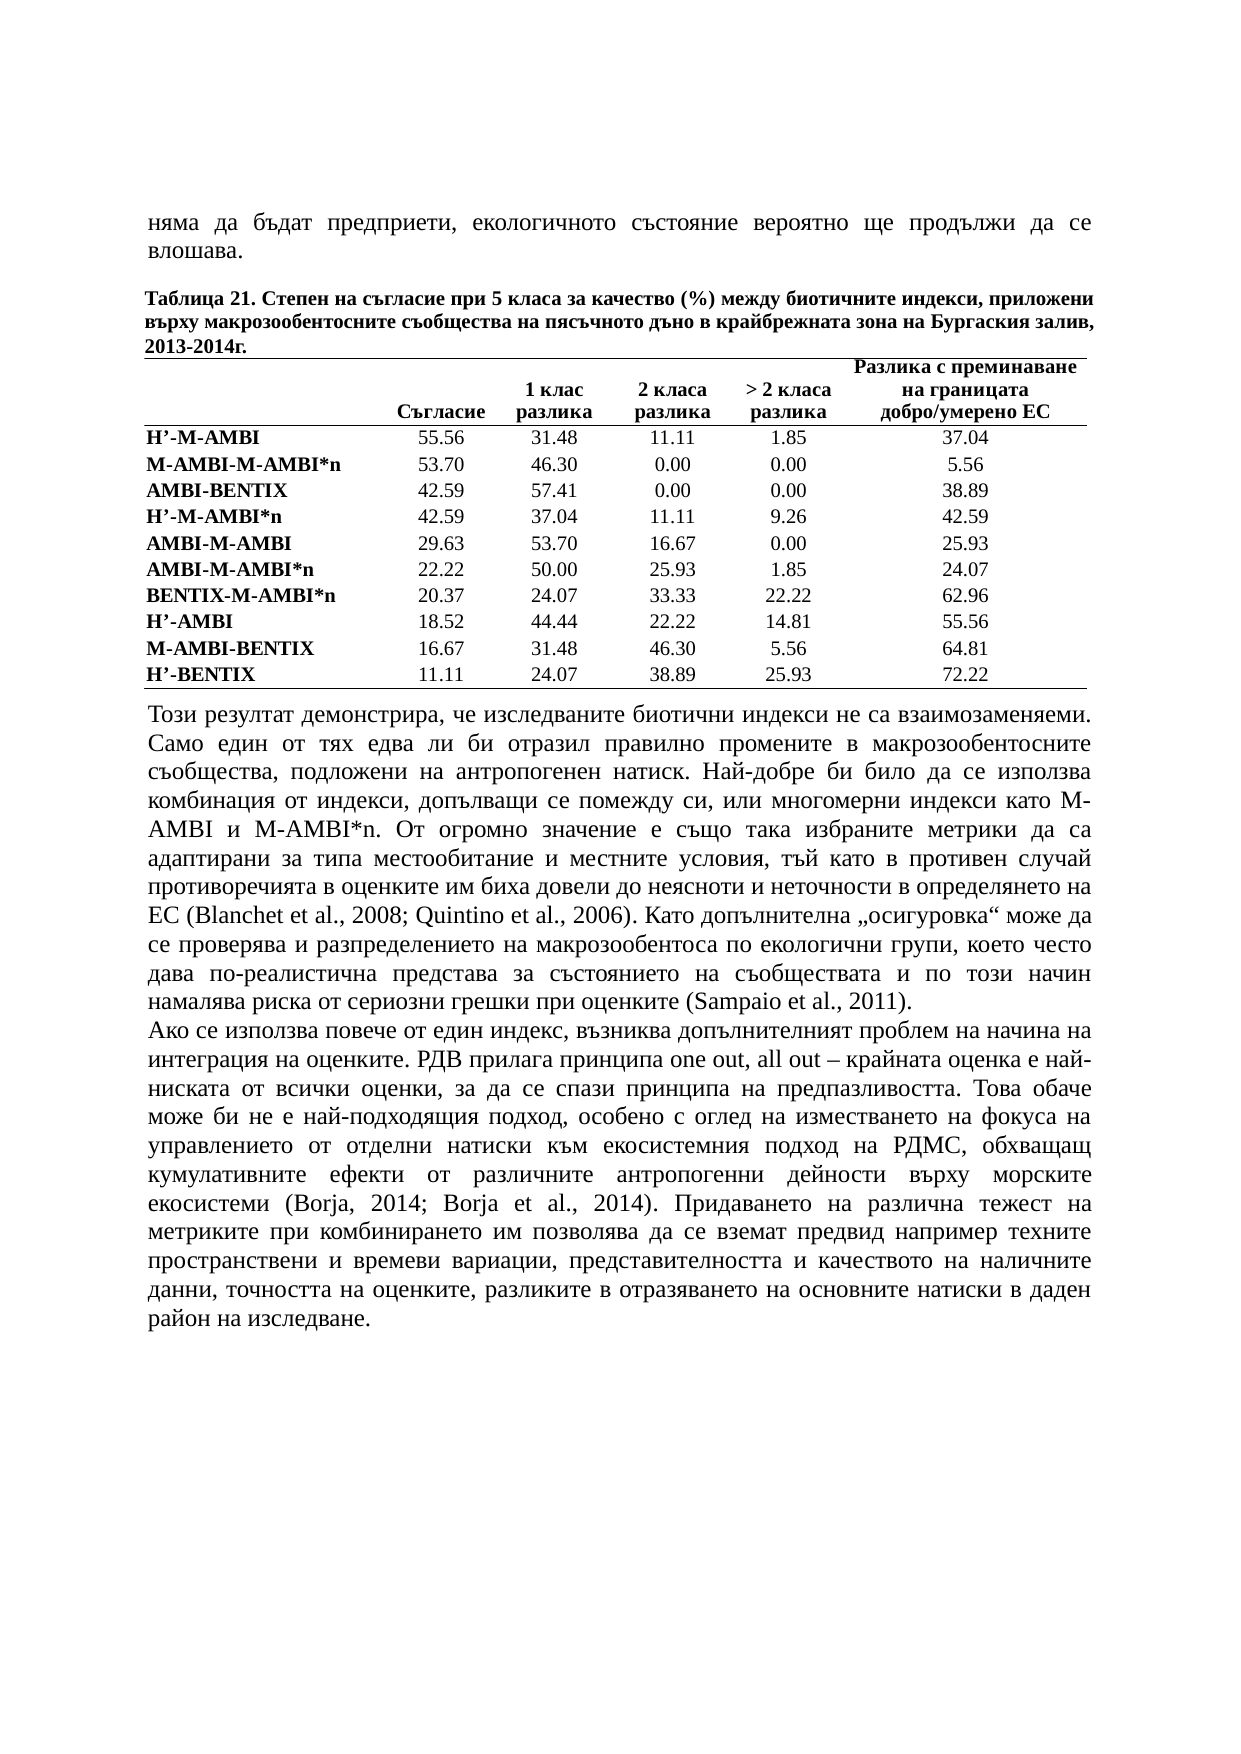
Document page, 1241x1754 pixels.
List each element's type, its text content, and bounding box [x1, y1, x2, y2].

text Този резултат демонстрира, че изследваните биотични индекси не са взаимозаменяеми. Само един от тях едва ли би отразил правилно промените в макрозообентосните съобщества, подложени на антропогенен натиск. Най-добре би било да се използва комбинация от индекси, допълващи се помежду си, или многомерни индекси като M-AMBI и M-AMBI*n. От огромно значение е също така избраните метрики да са адаптирани за типа местообитание и местните условия, тъй като в противен случай противоречията в оценките им биха довели до неясноти и неточности в определянето на ЕС (Blanchet et al., 2008; Quintino et al., 2006). Като допълнителна „осигуровка“ може да се проверява и разпределението на макрозообентоса по екологични групи, което често дава по-реалистична представа за състоянието на съобществата и по този начин намалява риска от сериозни грешки при оценките (Sampaio et al., 2011). [148, 690, 1093, 1015]
text няма да бъдат предприети, екологичното състояние вероятно ще продължи да се влошава. [148, 207, 1093, 264]
text Ако се използва повече от един индекс, възниква допълнителният проблем на начина на интеграция на оценките. РДВ прилага принципа one out, all out – крайната оценка е най-ниската от всички оценки, за да се спази принципа на предпазливостта. Това обаче може би не е най-подходящия подход, особено с оглед на изместването на фокуса на управлението от отделни натиски към екосистемния подход на РДМС, обхващащ кумулативните ефекти от различните антропогенни дейности върху морските екосистеми (Borja, 2014; Borja et al., 2014). Придаването на различна тежест на метриките при комбинирането им позволява да се вземат предвид например техните пространствени и времеви вариации, представителността и качеството на наличните данни, точността на оценките, разликите в отразяването на основните натиски в даден район на изследване. [148, 1015, 1093, 1331]
text Таблица 21. Степен на съгласие при 5 класа за качество (%) между биотичните индекси, приложени върху макрозообентосните съобщества на пясъчното дъно в крайбрежната зона на Бургаския залив, 2013-2014г. [144, 285, 1096, 690]
text [144, 264, 1096, 285]
